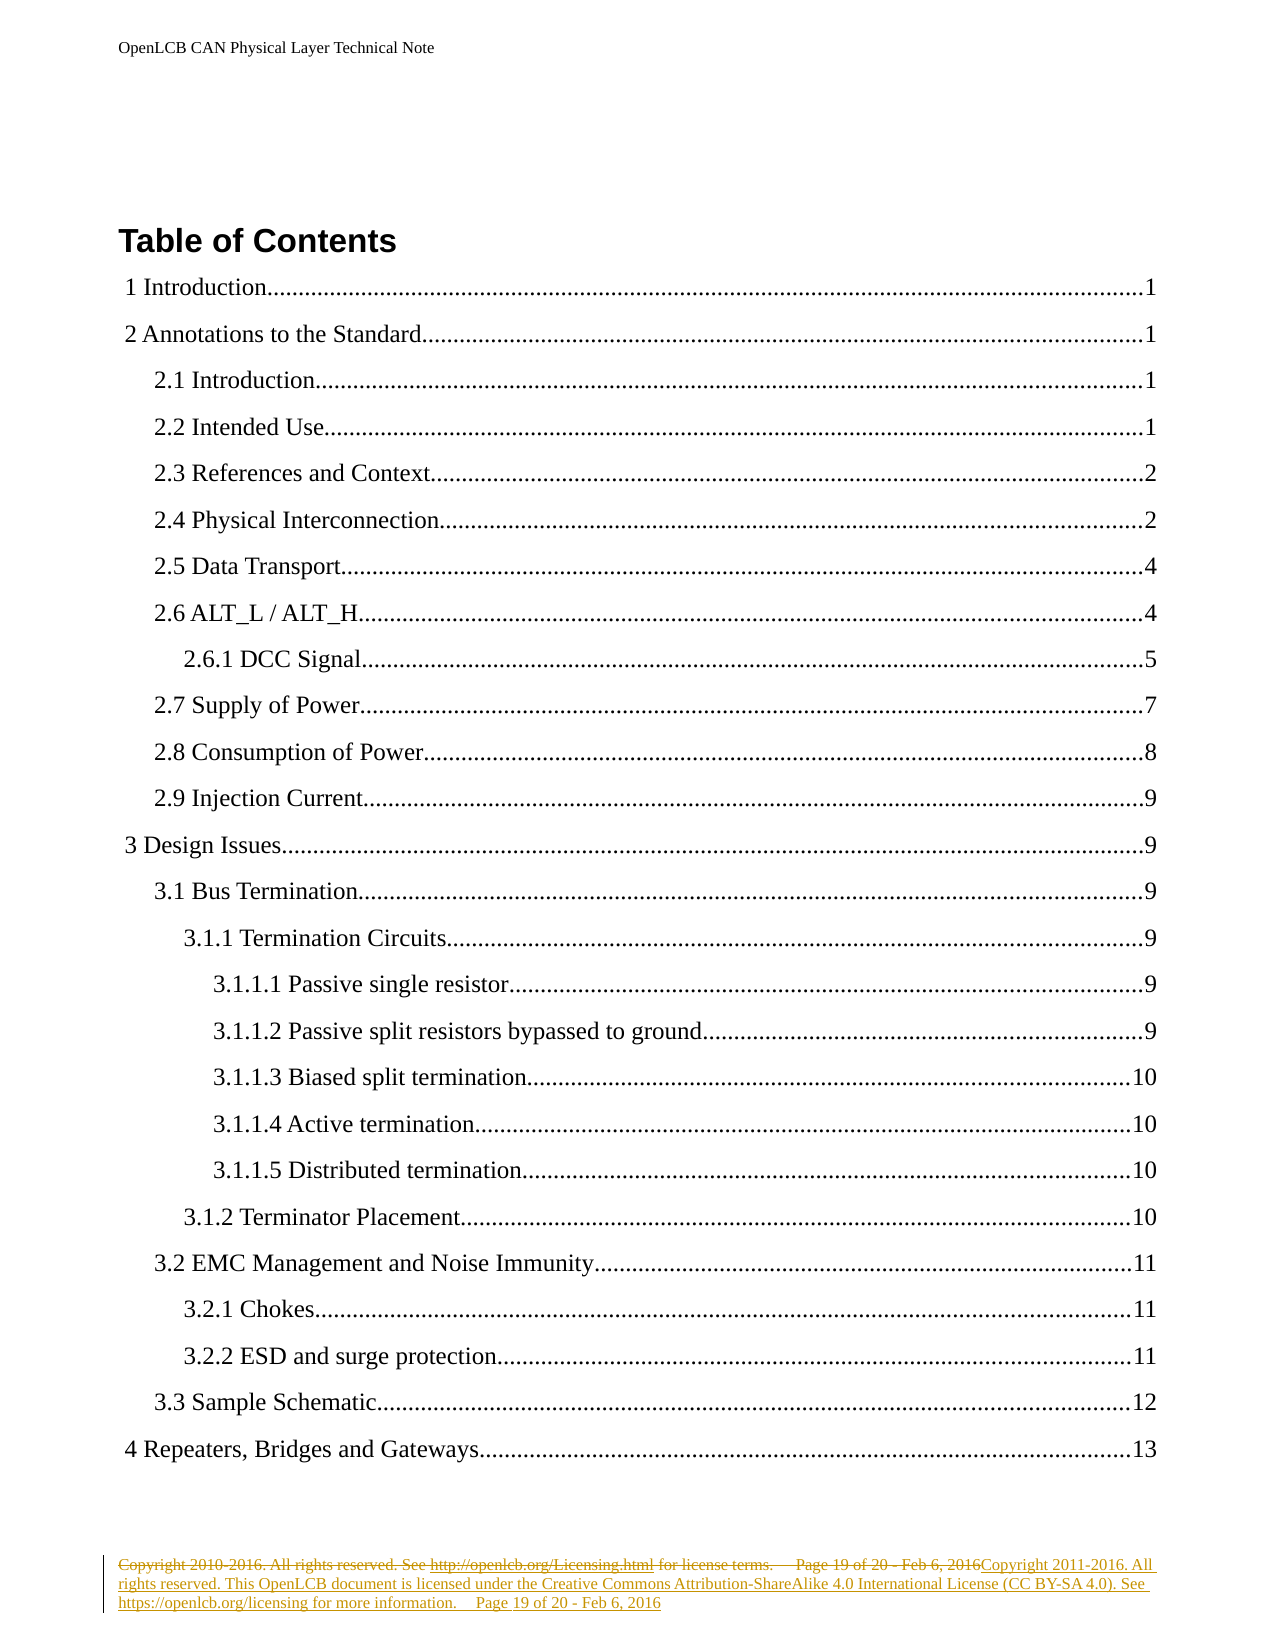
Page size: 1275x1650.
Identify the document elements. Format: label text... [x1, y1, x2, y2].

text 2.8 Consumption of Power 8 [148, 737, 1157, 766]
text 3.2.1 Chokes 11 [177, 1294, 1157, 1323]
text 3.1.1 Termination Circuits 9 [177, 923, 1157, 952]
text 2.1 Introduction 1 [148, 365, 1157, 394]
text 2.7 Supply of Power 7 [148, 691, 1157, 719]
subtitle Table of Contents [118, 221, 1157, 260]
text 2.4 Physical Interconnection 2 [148, 505, 1157, 533]
text 4 Repeaters, Bridges and Gateways 13 [118, 1434, 1157, 1463]
text 3.1 Bus Termination 9 [148, 876, 1157, 905]
text 3.1.1.3 Biased split termination 10 [207, 1062, 1157, 1091]
text 2 Annotations to the Standard 1 [118, 319, 1157, 348]
text 2.2 Intended Use 1 [148, 412, 1157, 441]
text 3.2.2 ESD and surge protection 11 [177, 1341, 1157, 1370]
text 3.1.1.5 Distributed termination 10 [207, 1155, 1157, 1184]
text 3.1.1.4 Active termination 10 [207, 1109, 1157, 1137]
text 2.6 ALT_L / ALT_H 4 [148, 598, 1157, 626]
text 3.1.2 Terminator Placement 10 [177, 1202, 1157, 1230]
text 2.3 References and Context 2 [148, 458, 1157, 487]
text 2.9 Injection Current 9 [148, 783, 1157, 812]
text 3.1.1.2 Passive split resistors bypassed to ground 9 [207, 1016, 1157, 1044]
text 3.3 Sample Schematic 12 [148, 1387, 1157, 1416]
text 2.6.1 DCC Signal 5 [177, 644, 1157, 673]
text 1 Introduction 1 [118, 272, 1157, 301]
text 3.1.1.1 Passive single resistor 9 [207, 969, 1157, 998]
text 2.5 Data Transport 4 [148, 551, 1157, 580]
text 3 Design Issues 9 [118, 830, 1157, 859]
text 3.2 EMC Management and Noise Immunity 11 [148, 1248, 1157, 1277]
